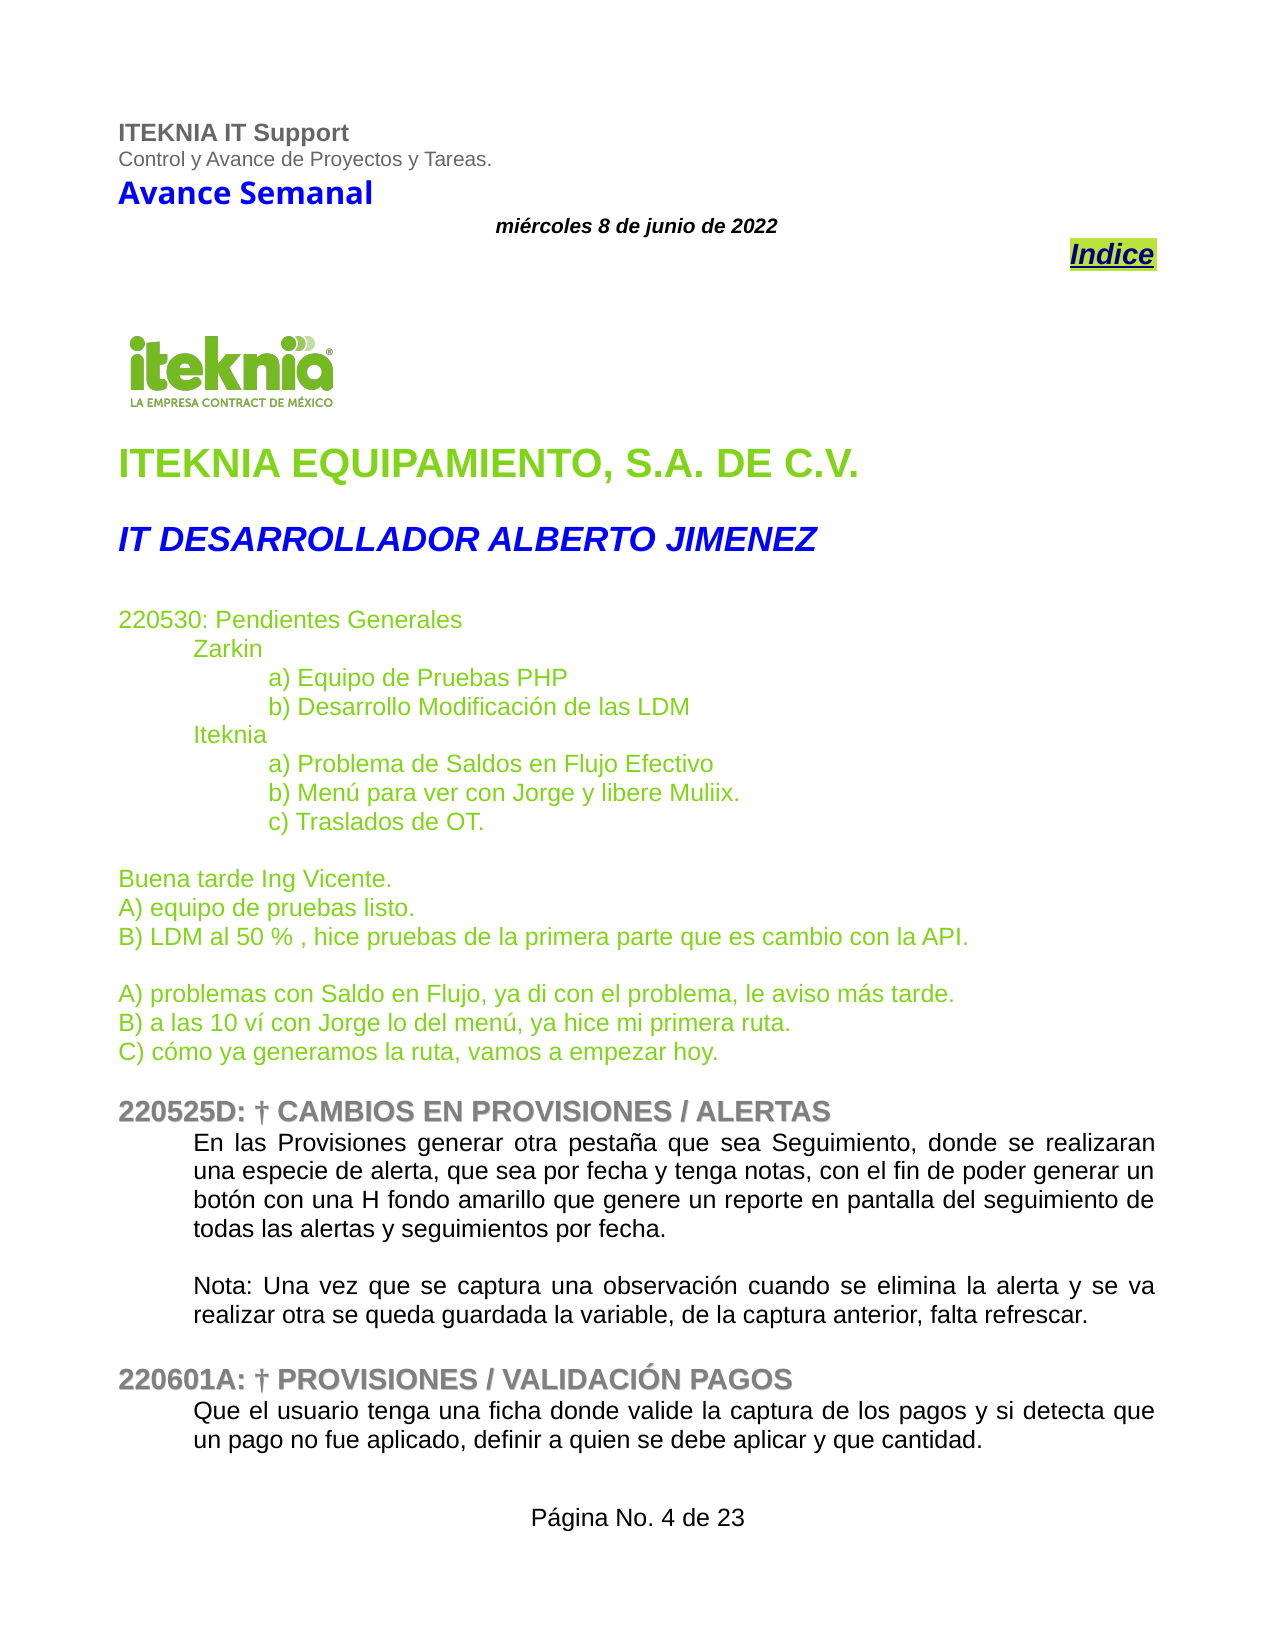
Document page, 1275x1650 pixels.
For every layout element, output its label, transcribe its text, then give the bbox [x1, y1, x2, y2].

text Nota: Una vez que se captura una observación cuando se elimina la alerta y se va realizar otra se queda guardada la variable, de la captura anterior, falta refrescar. [193, 1271, 1157, 1329]
text b) Menú para ver con Jorge y libere Muliix. [118, 778, 1157, 806]
text C) cómo ya generamos la ruta, vamos a empezar hoy. [118, 1036, 1157, 1065]
text 220530: Pendientes Generales [118, 605, 1157, 634]
picture [119, 315, 344, 428]
text a) Problema de Saldos en Flujo Efectivo [118, 749, 1157, 778]
text A) problemas con Saldo en Flujo, ya di con el problema, le aviso más tarde. [118, 979, 1157, 1008]
text B) a las 10 ví con Jorge lo del menú, ya hice mi primera ruta. [118, 1008, 1157, 1036]
subtitle IT DESARROLLADOR ALBERTO JIMENEZ [118, 519, 1157, 559]
text A) equipo de pruebas listo. [118, 893, 1157, 921]
text B) LDM al 50 % , hice pruebas de la primera parte que es cambio con la API. [118, 921, 1157, 950]
text En las Provisiones generar otra pestaña que sea Seguimiento, donde se realizaran una especie de alerta, que sea por fecha y tenga notas, con el fin de poder generar un botón con una H fondo amarillo que genere un reporte en pantalla del seguimiento de todas las alertas y seguimientos por fecha. [193, 1128, 1157, 1243]
subtitle 220601A: † PROVISIONES / VALIDACIÓN PAGOS [118, 1362, 1157, 1396]
text Zarkin [118, 634, 1157, 663]
subtitle 220525D: † CAMBIOS EN PROVISIONES / ALERTAS [118, 1094, 1157, 1128]
text a) Equipo de Pruebas PHP [118, 663, 1157, 691]
subtitle ITEKNIA EQUIPAMIENTO, S.A. DE C.V. [118, 439, 1157, 486]
text b) Desarrollo Modificación de las LDM [118, 691, 1157, 720]
text c) Traslados de OT. [118, 806, 1157, 835]
text Iteknia [118, 720, 1157, 749]
text Buena tarde Ing Vicente. [118, 864, 1157, 893]
text Que el usuario tenga una ficha donde valide la captura de los pagos y si detecta que un pago no fue aplicado, definir a quien se debe aplicar y que cantidad. [193, 1396, 1157, 1453]
